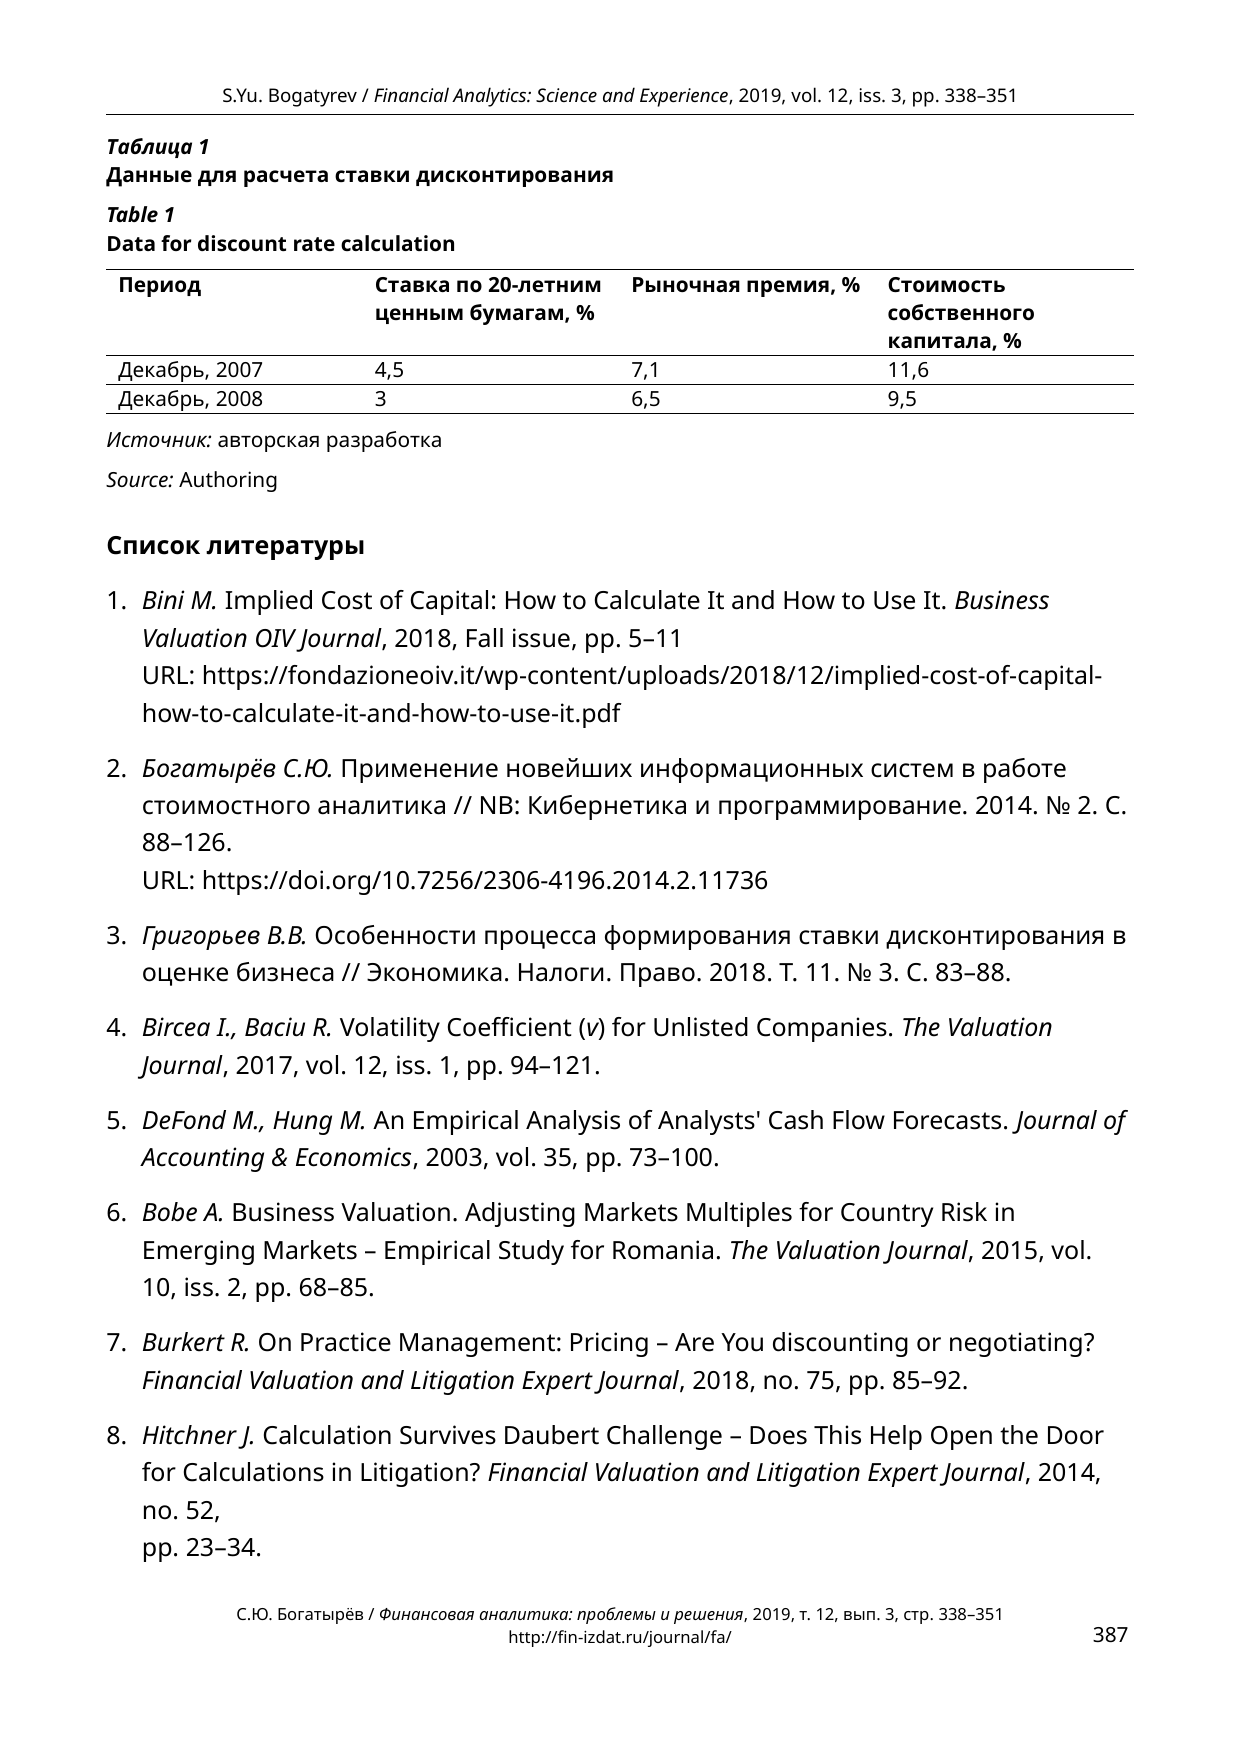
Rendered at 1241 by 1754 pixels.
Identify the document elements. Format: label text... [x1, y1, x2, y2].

list Богатырёв С.Ю. Применение новейших информационных систем в работе стоимостного аналитика // NB: Кибернетика и программирование. 2014. № 2. С. 88–126. URL: https://doi.org/10.7256/2306-4196.2014.2.11736 [106, 750, 1134, 897]
table_cell Декабрь, 2008 [106, 385, 363, 413]
table_cell 9,5 [876, 385, 1134, 413]
list Burkert R. On Practice Management: Pricing – Are You discounting or negotiating? Financial Valuation and Litigation Expert Journal, 2018, no. 75, pp. 85–92. [106, 1325, 1134, 1396]
text Table 1 [106, 201, 1134, 229]
text Данные для расчета ставки дисконтирования [106, 160, 1134, 189]
list Hitchner J. Calculation Survives Daubert Challenge – Does This Help Open the Door for Calculations in Litigation? Financial Valuation and Litigation Expert Journal, 2014, no. 52, pp. 23–34. [106, 1417, 1134, 1564]
table_header Стоимость собственного капитала, % [876, 270, 1134, 355]
text Source: Authoring [106, 465, 1134, 494]
text Data for discount rate calculation [106, 229, 1134, 257]
table_header Рыночная премия, % [619, 270, 876, 355]
table_cell 11,6 [876, 356, 1134, 384]
text Источник: авторская разработка [106, 425, 1134, 454]
table_cell 6,5 [619, 385, 876, 413]
list Bini M. Implied Cost of Capital: How to Calculate It and How to Use It. Business Valuation OIV Journal, 2018, Fall issue, pp. 5–11 URL: https://fondazioneoiv.it/wp-content/uploads/2018/12/implied-cost-of-capital-how-to-calculate-it-and-how-to-use-it.pdf [106, 583, 1134, 729]
text Список литературы [106, 528, 1134, 562]
table_cell Декабрь, 2007 [106, 356, 363, 384]
list Bobe A. Business Valuation. Adjusting Markets Multiples for Country Risk in Emerging Markets – Empirical Study for Romania. The Valuation Journal, 2015, vol. 10, iss. 2, pp. 68–85. [106, 1195, 1134, 1304]
list Григорьев В.В. Особенности процесса формирования ставки дисконтирования в оценке бизнеса // Экономика. Налоги. Право. 2018. Т. 11. № 3. С. 83–88. [106, 918, 1134, 989]
list DeFond M., Hung M. An Empirical Analysis of Analysts' Cash Flow Forecasts. Journal of Accounting & Economics, 2003, vol. 35, pp. 73–100. [106, 1103, 1134, 1174]
table_cell 7,1 [619, 356, 876, 384]
table_header Ставка по 20-летним ценным бумагам, % [363, 270, 619, 355]
table_cell 3 [363, 385, 619, 413]
text Таблица 1 [106, 132, 1134, 160]
list Bircea I., Baciu R. Volatility Coefficient (v) for Unlisted Companies. The Valuation Journal, 2017, vol. 12, iss. 1, pp. 94–121. [106, 1010, 1134, 1082]
table_cell 4,5 [363, 356, 619, 384]
table_header Период [106, 270, 363, 355]
